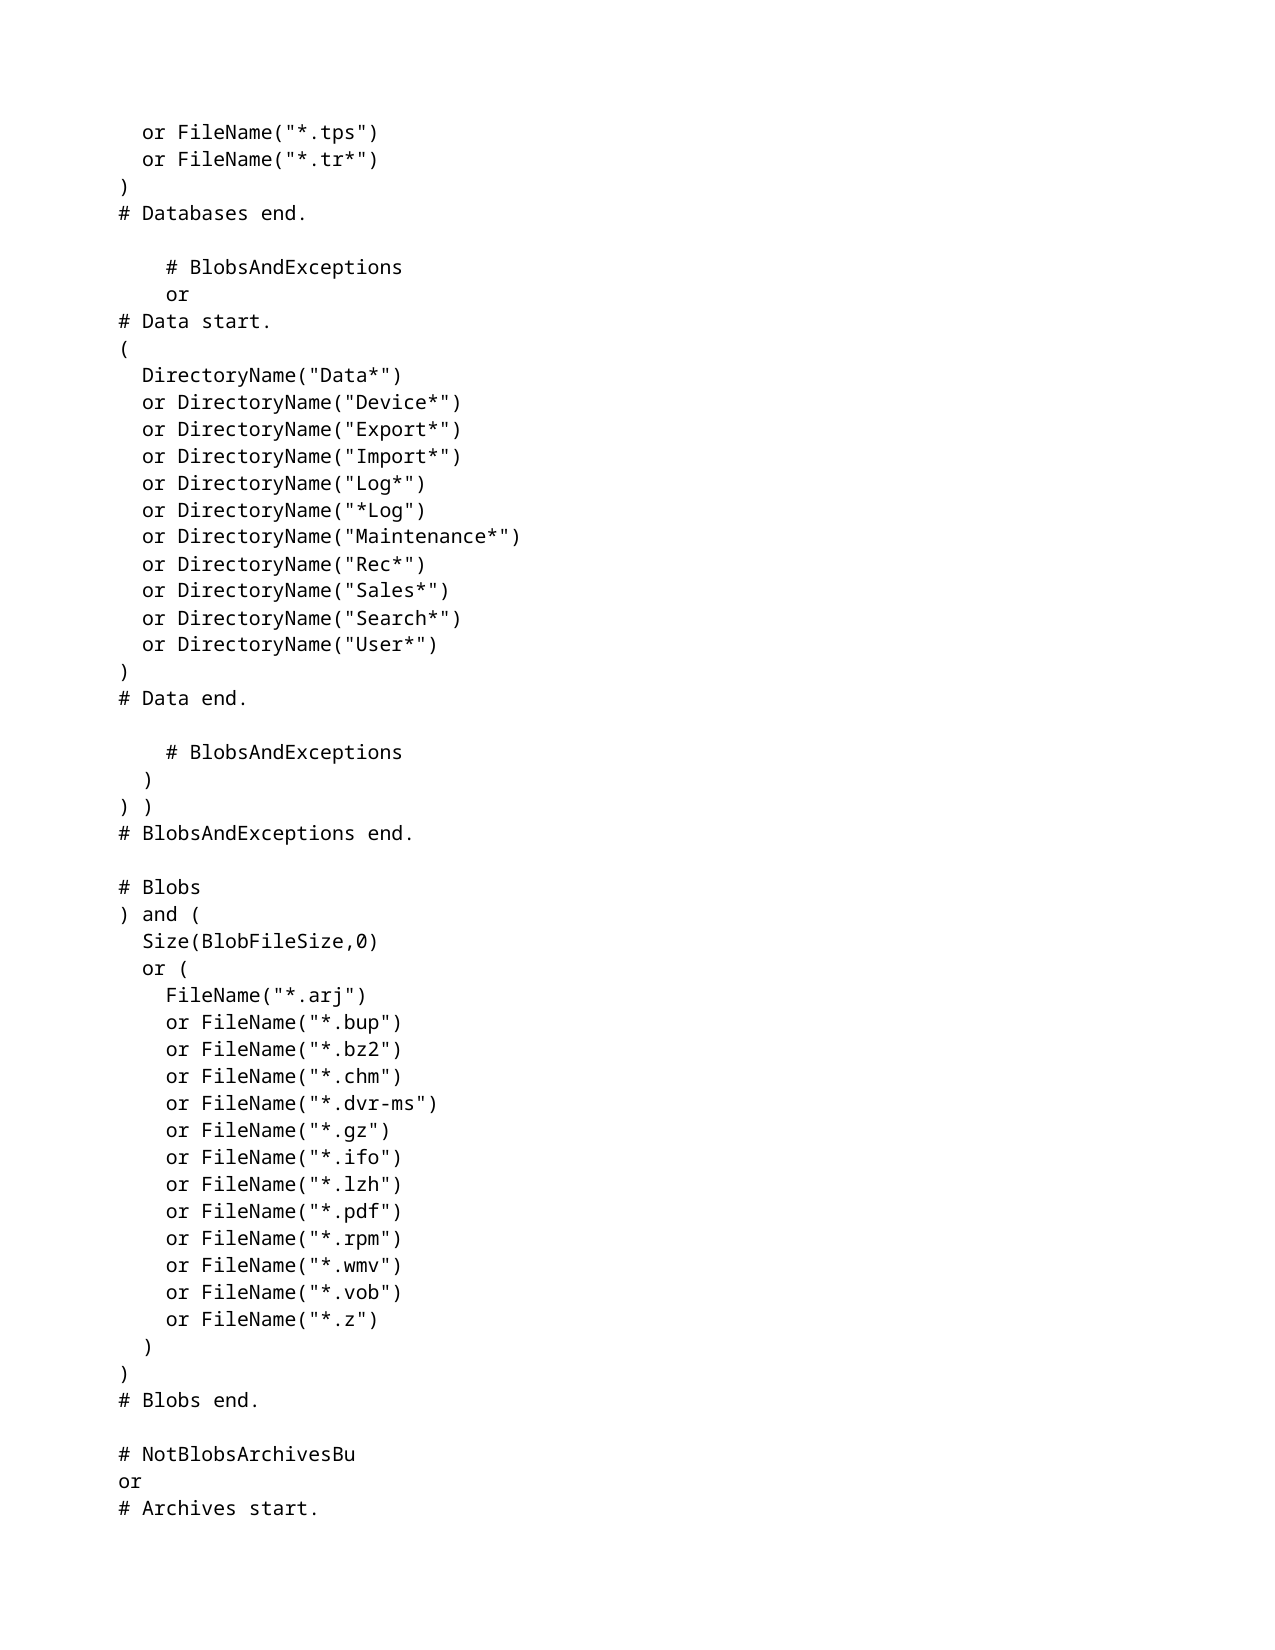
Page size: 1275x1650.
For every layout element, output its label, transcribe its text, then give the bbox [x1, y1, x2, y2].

text ) [118, 1332, 1157, 1359]
text ) [118, 766, 1157, 793]
text # Archives start. [118, 1494, 1157, 1521]
text or FileName("*.bz2") [118, 1035, 1157, 1062]
text or DirectoryName("*Log") [118, 496, 1157, 523]
text or [118, 280, 1157, 307]
text ( [118, 334, 1157, 361]
text or FileName("*.tr*") [118, 145, 1157, 172]
text ) [118, 172, 1157, 199]
text or DirectoryName("Maintenance*") [118, 523, 1157, 550]
text # Data start. [118, 307, 1157, 334]
text or FileName("*.chm") [118, 1062, 1157, 1089]
text FileName("*.arj") [118, 981, 1157, 1008]
text or DirectoryName("Device*") [118, 388, 1157, 415]
text or DirectoryName("User*") [118, 631, 1157, 658]
text ) [118, 658, 1157, 685]
text or FileName("*.dvr-ms") [118, 1089, 1157, 1116]
text or DirectoryName("Search*") [118, 604, 1157, 631]
text # Blobs end. [118, 1386, 1157, 1413]
text # BlobsAndExceptions [118, 739, 1157, 766]
text or ( [118, 954, 1157, 981]
text or FileName("*.vob") [118, 1278, 1157, 1305]
text or FileName("*.ifo") [118, 1143, 1157, 1170]
text # Blobs [118, 873, 1157, 901]
text or DirectoryName("Rec*") [118, 550, 1157, 577]
text Size(BlobFileSize,0) [118, 927, 1157, 954]
text # BlobsAndExceptions [118, 253, 1157, 280]
text or FileName("*.wmv") [118, 1251, 1157, 1278]
text or FileName("*.rpm") [118, 1224, 1157, 1251]
text or DirectoryName("Sales*") [118, 577, 1157, 604]
text or [118, 1467, 1157, 1494]
text or FileName("*.bup") [118, 1008, 1157, 1035]
text ) ) [118, 793, 1157, 819]
text or FileName("*.gz") [118, 1116, 1157, 1143]
text ) and ( [118, 901, 1157, 927]
text # Databases end. [118, 199, 1157, 226]
text or DirectoryName("Log*") [118, 469, 1157, 496]
text # BlobsAndExceptions end. [118, 819, 1157, 847]
text # NotBlobsArchivesBu [118, 1440, 1157, 1467]
text ) [118, 1359, 1157, 1386]
text # Data end. [118, 685, 1157, 712]
text or FileName("*.pdf") [118, 1197, 1157, 1224]
text or FileName("*.lzh") [118, 1170, 1157, 1197]
text DirectoryName("Data*") [118, 361, 1157, 388]
text or FileName("*.tps") [118, 118, 1157, 145]
text or FileName("*.z") [118, 1305, 1157, 1332]
text or DirectoryName("Import*") [118, 442, 1157, 469]
text or DirectoryName("Export*") [118, 415, 1157, 442]
